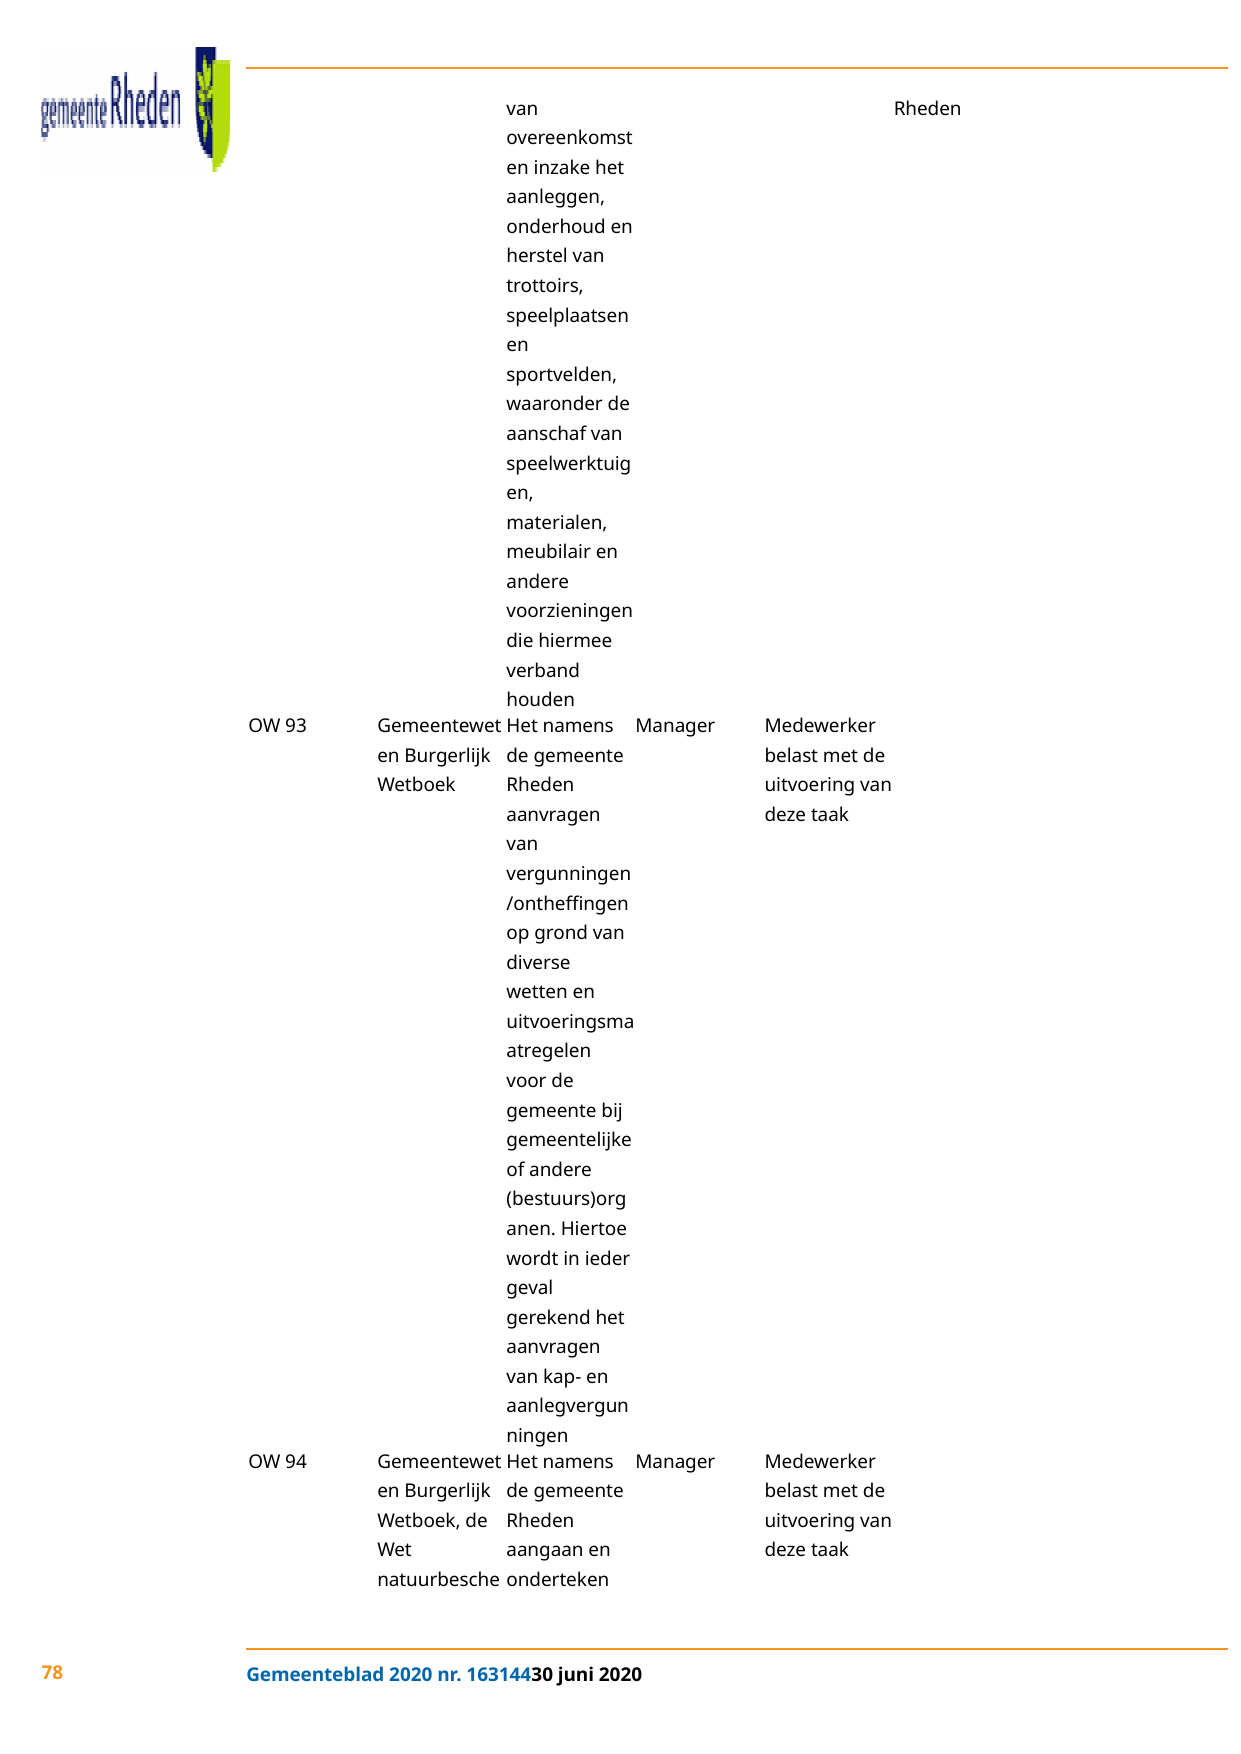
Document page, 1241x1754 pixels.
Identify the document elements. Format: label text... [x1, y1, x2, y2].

table_cell [894, 712, 1152, 1448]
table_cell Rheden [894, 95, 1152, 712]
table_cell van overeenkomsten inzake het aanleggen, onderhoud en herstel van trottoirs, speelplaatsen en sportvelden, waaronder de aanschaf van speelwerktuigen, materialen, meubilair en andere voorzieningen die hiermee verband houden [506, 95, 635, 712]
table_cell Gemeentewet en Burgerlijk Wetboek, de Wet natuurbesche [377, 1448, 506, 1592]
table_cell Het namens de gemeente Rheden aanvragen van vergunningen/ontheffingen op grond van diverse wetten en uitvoeringsmaatregelen voor de gemeente bij gemeentelijke of andere (bestuurs)organen. Hiertoe wordt in ieder geval gerekend het aanvragen van kap- en aanlegvergunningen [506, 712, 635, 1448]
table_cell Het namens de gemeente Rheden aangaan en onderteken [506, 1448, 635, 1592]
table_cell Medewerker belast met de uitvoering van deze taak [764, 1448, 893, 1592]
table_cell OW 93 [248, 712, 377, 1448]
table_cell [635, 95, 764, 712]
table_cell Gemeentewet en Burgerlijk Wetboek [377, 712, 506, 1448]
table_cell [764, 95, 893, 712]
picture [41, 47, 231, 172]
table_cell Manager [635, 1448, 764, 1592]
table_cell Manager [635, 712, 764, 1448]
table_cell [248, 95, 377, 712]
table_cell [894, 1448, 1152, 1592]
table_cell Medewerker belast met de uitvoering van deze taak [764, 712, 893, 1448]
table_cell OW 94 [248, 1448, 377, 1592]
table_cell [377, 95, 506, 712]
